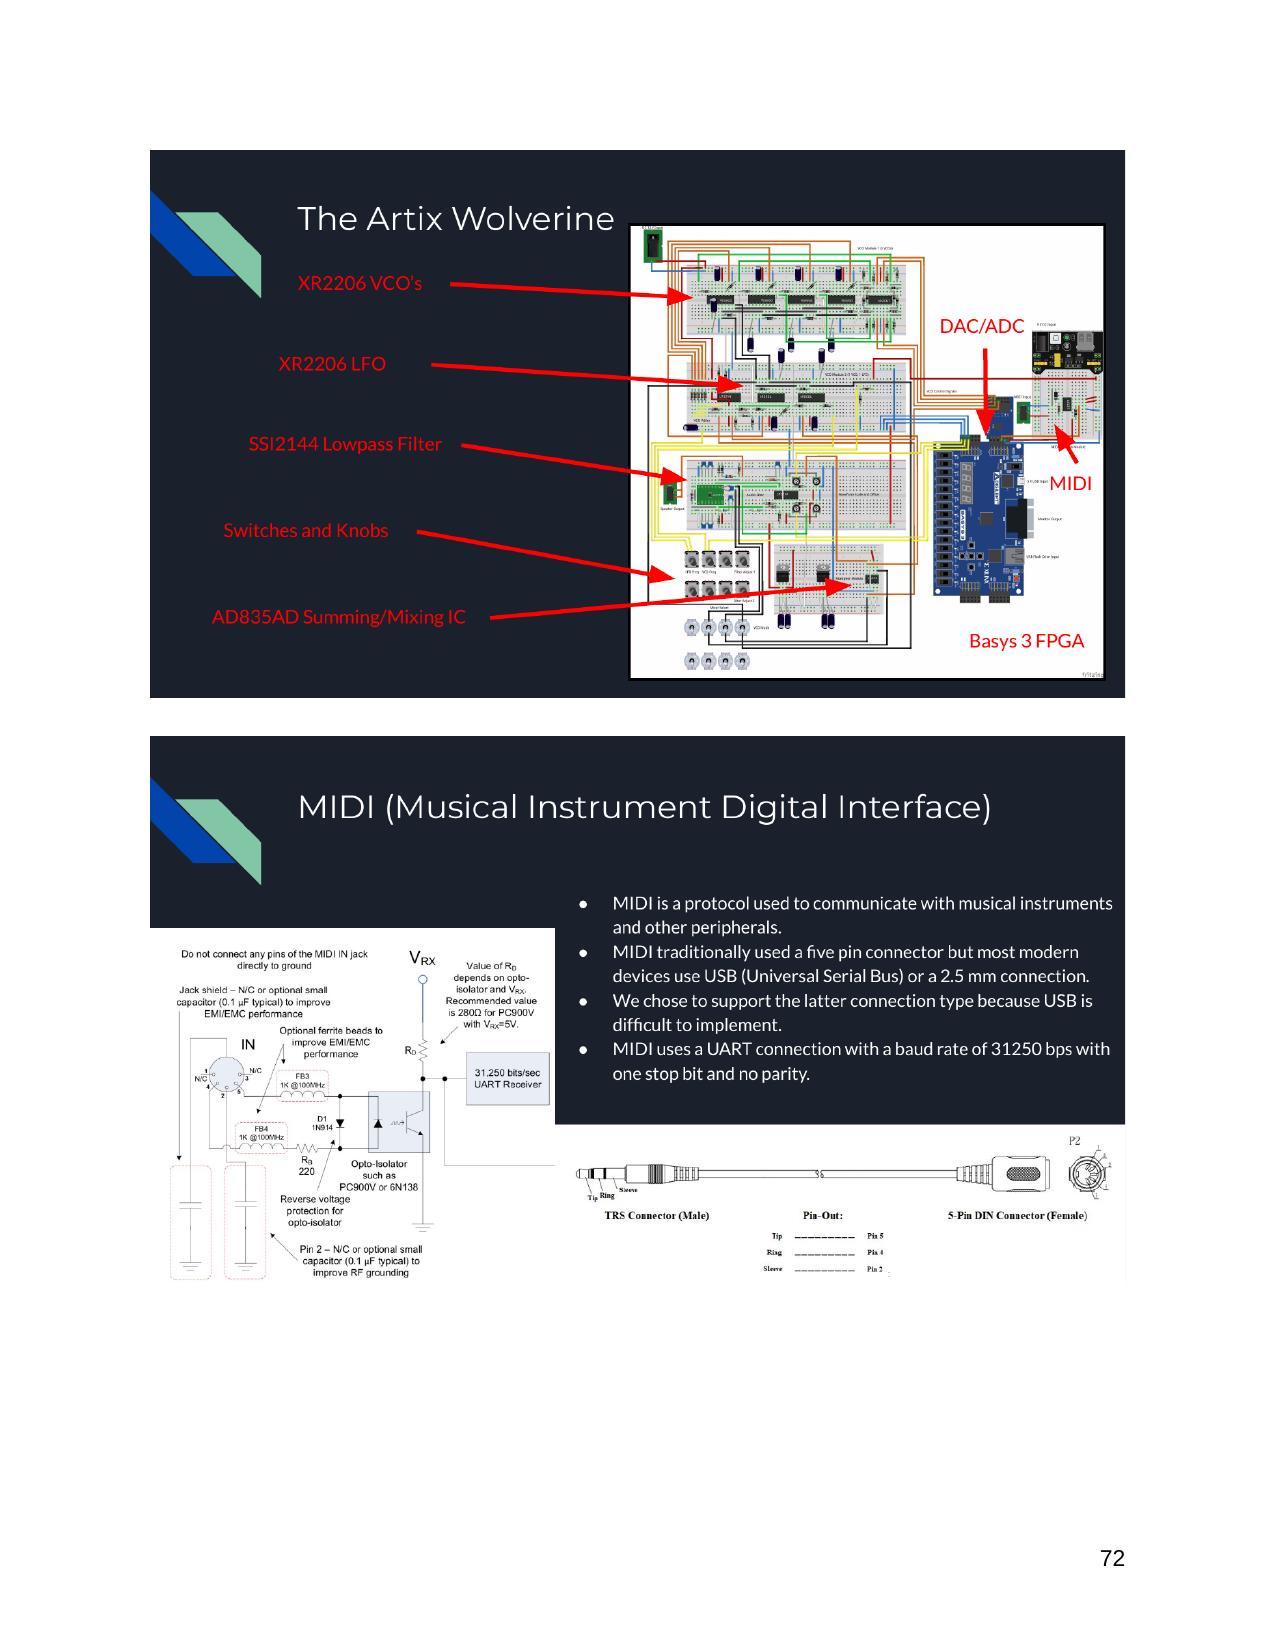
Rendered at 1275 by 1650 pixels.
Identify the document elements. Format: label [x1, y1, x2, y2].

picture [150, 150, 1125, 698]
subtitle [150, 698, 1125, 736]
picture [150, 736, 1125, 1285]
